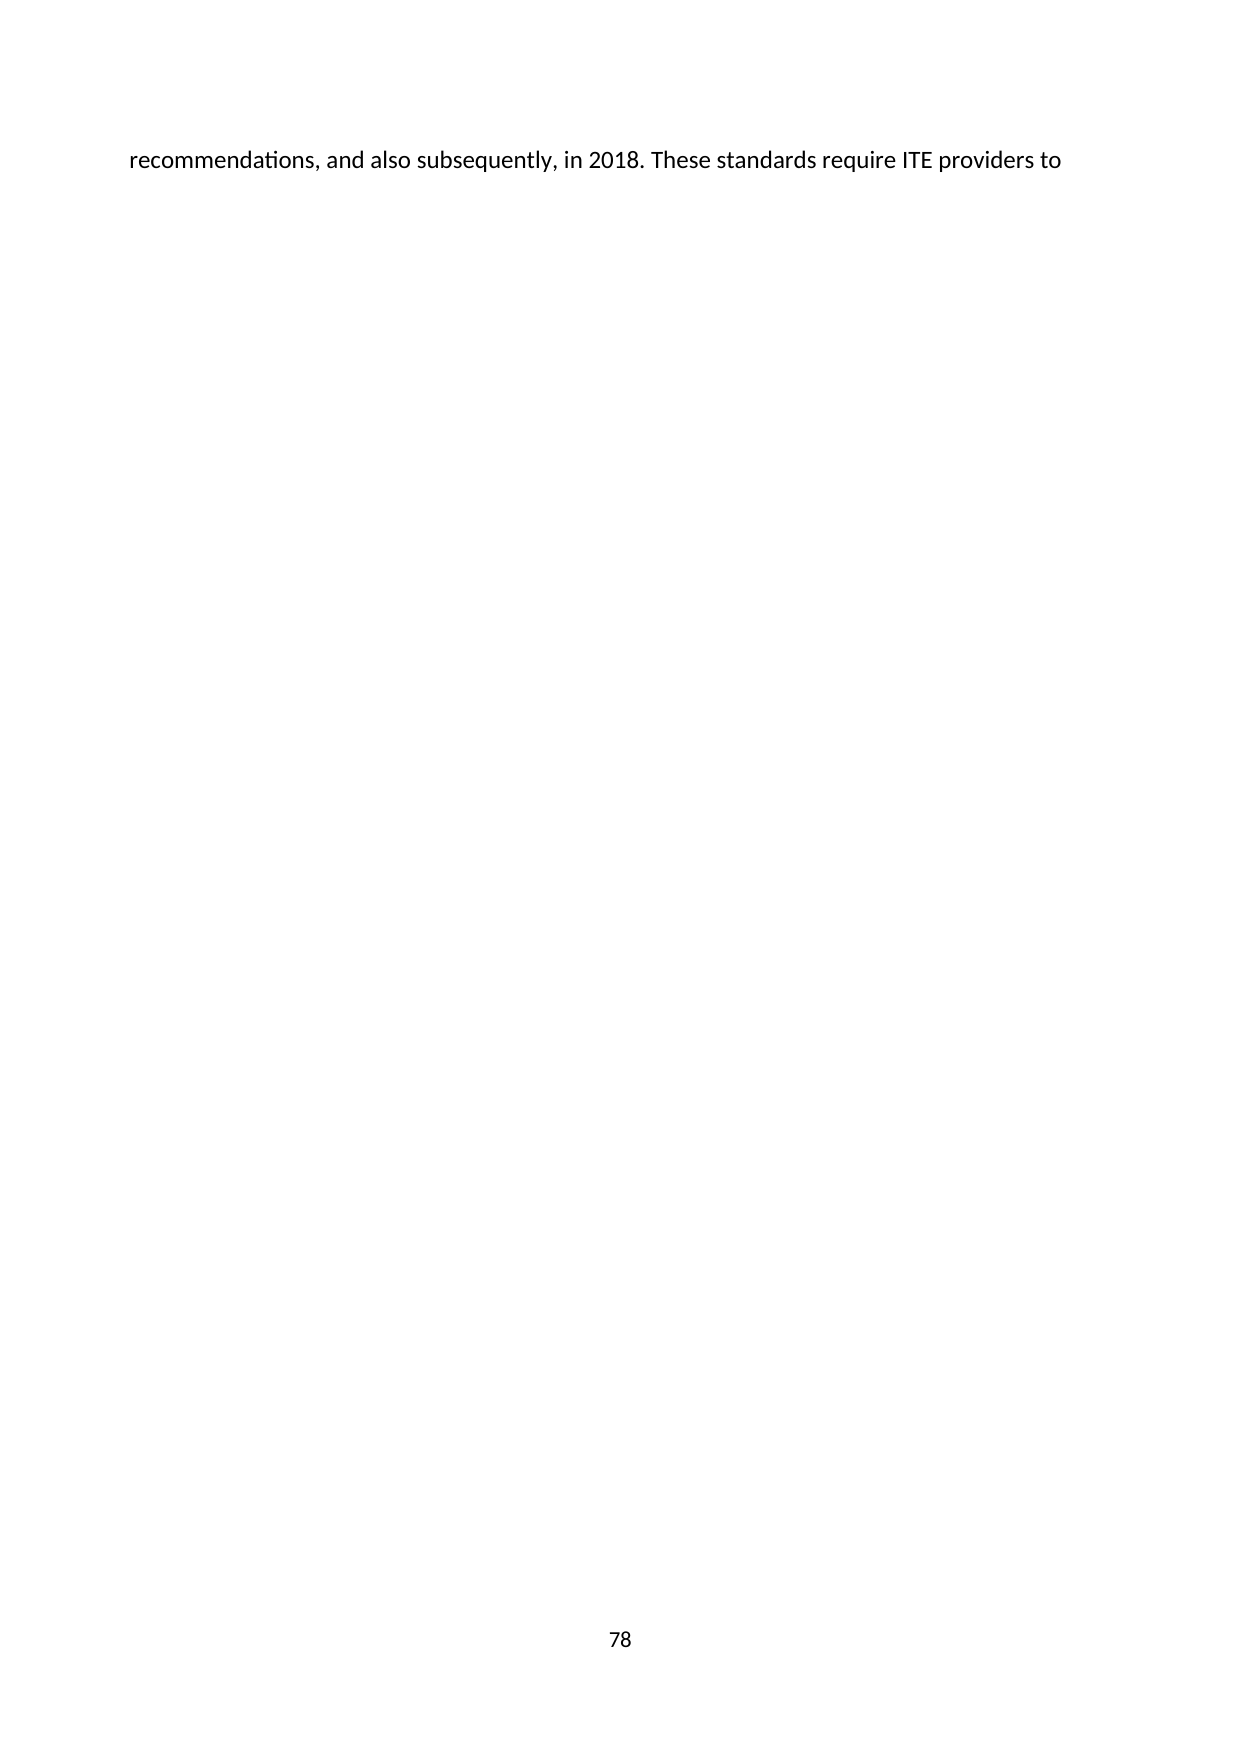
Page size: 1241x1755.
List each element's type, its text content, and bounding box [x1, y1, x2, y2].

list recommendations, and also subsequently, in 2018. These standards require ITE providers to [129, 144, 1091, 174]
